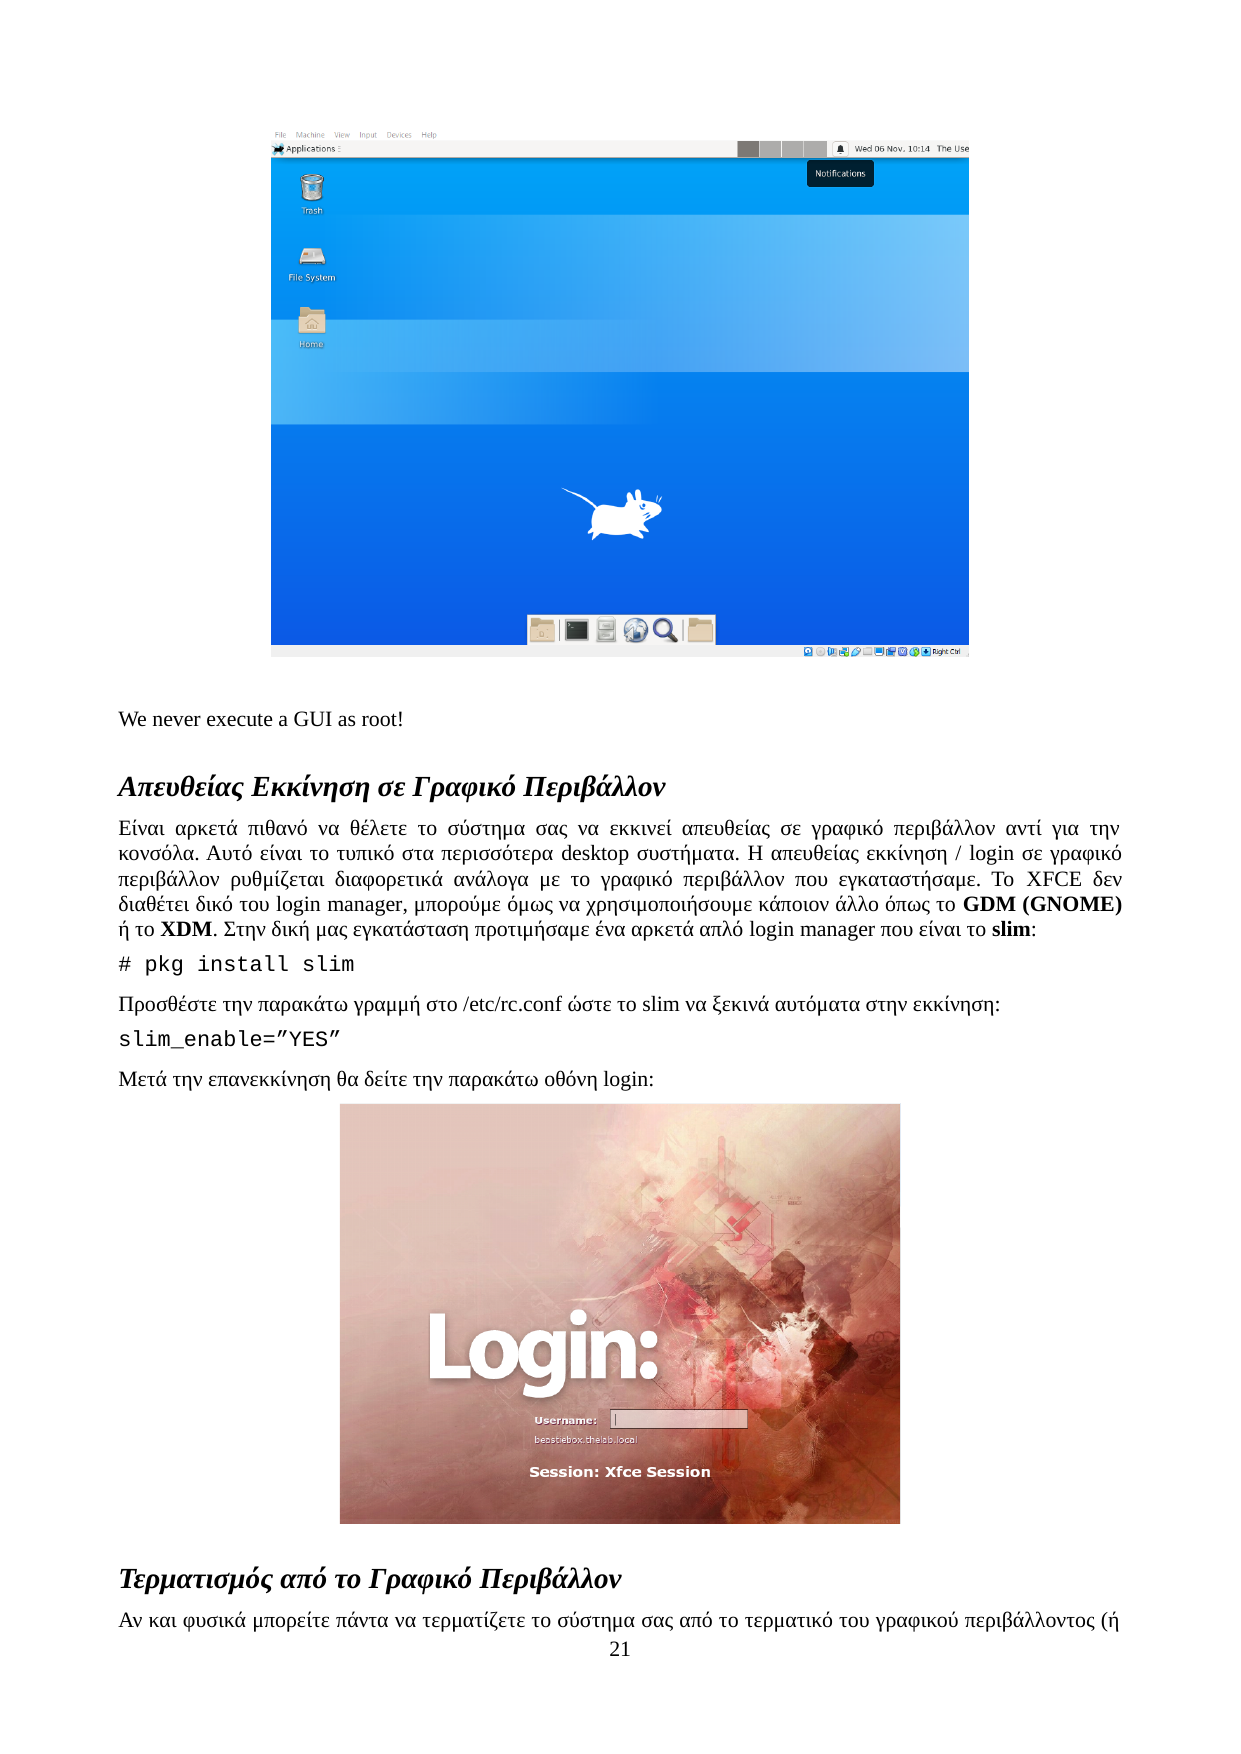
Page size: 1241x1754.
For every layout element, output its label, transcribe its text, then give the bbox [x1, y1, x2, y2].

text slim_enable=”YES” [118, 1029, 1122, 1053]
text # pkg install slim [118, 954, 1122, 978]
subtitle Τερματισμός από το Γραφικό Περιβάλλον [118, 1561, 1122, 1595]
text We never execute a GUI as root! [118, 706, 1122, 732]
text Μετά την επανεκκίνηση θα δείτε την παρακάτω οθόνη login: [118, 1066, 1122, 1091]
text Αν και φυσικά μπορείτε πάντα να τερματίζετε το σύστημα σας από το τερματικό του γραφικού περιβάλλοντος (ή [118, 1607, 1122, 1633]
subtitle Απευθείας Εκκίνηση σε Γραφικό Περιβάλλον [118, 769, 1122, 803]
text Προσθέστε την παρακάτω γραμμή στο /etc/rc.conf ώστε το slim να ξεκινά αυτόματα στην εκκίνηση: [118, 991, 1122, 1016]
text Είναι αρκετά πιθανό να θέλετε το σύστημα σας να εκκινεί απευθείας σε γραφικό περιβάλλον αντί για την κονσόλα. Αυτό είναι το τυπικό στα περισσότερα desktop συστήματα. Η απευθείας εκκίνηση / login σε γραφικό περιβάλλον ρυθμίζεται διαφορετικά ανάλογα με το γραφικό περιβάλλον που εγκαταστήσαμε. Το XFCE δεν διαθέτει δικό του login manager, μπορούμε όμως να χρησιμοποιήσουμε κάποιον άλλο όπως το GDM (GNOME) ή το XDM. Στην δική μας εγκατάσταση προτιμήσαμε ένα αρκετά απλό login manager που είναι το slim: [118, 815, 1122, 941]
